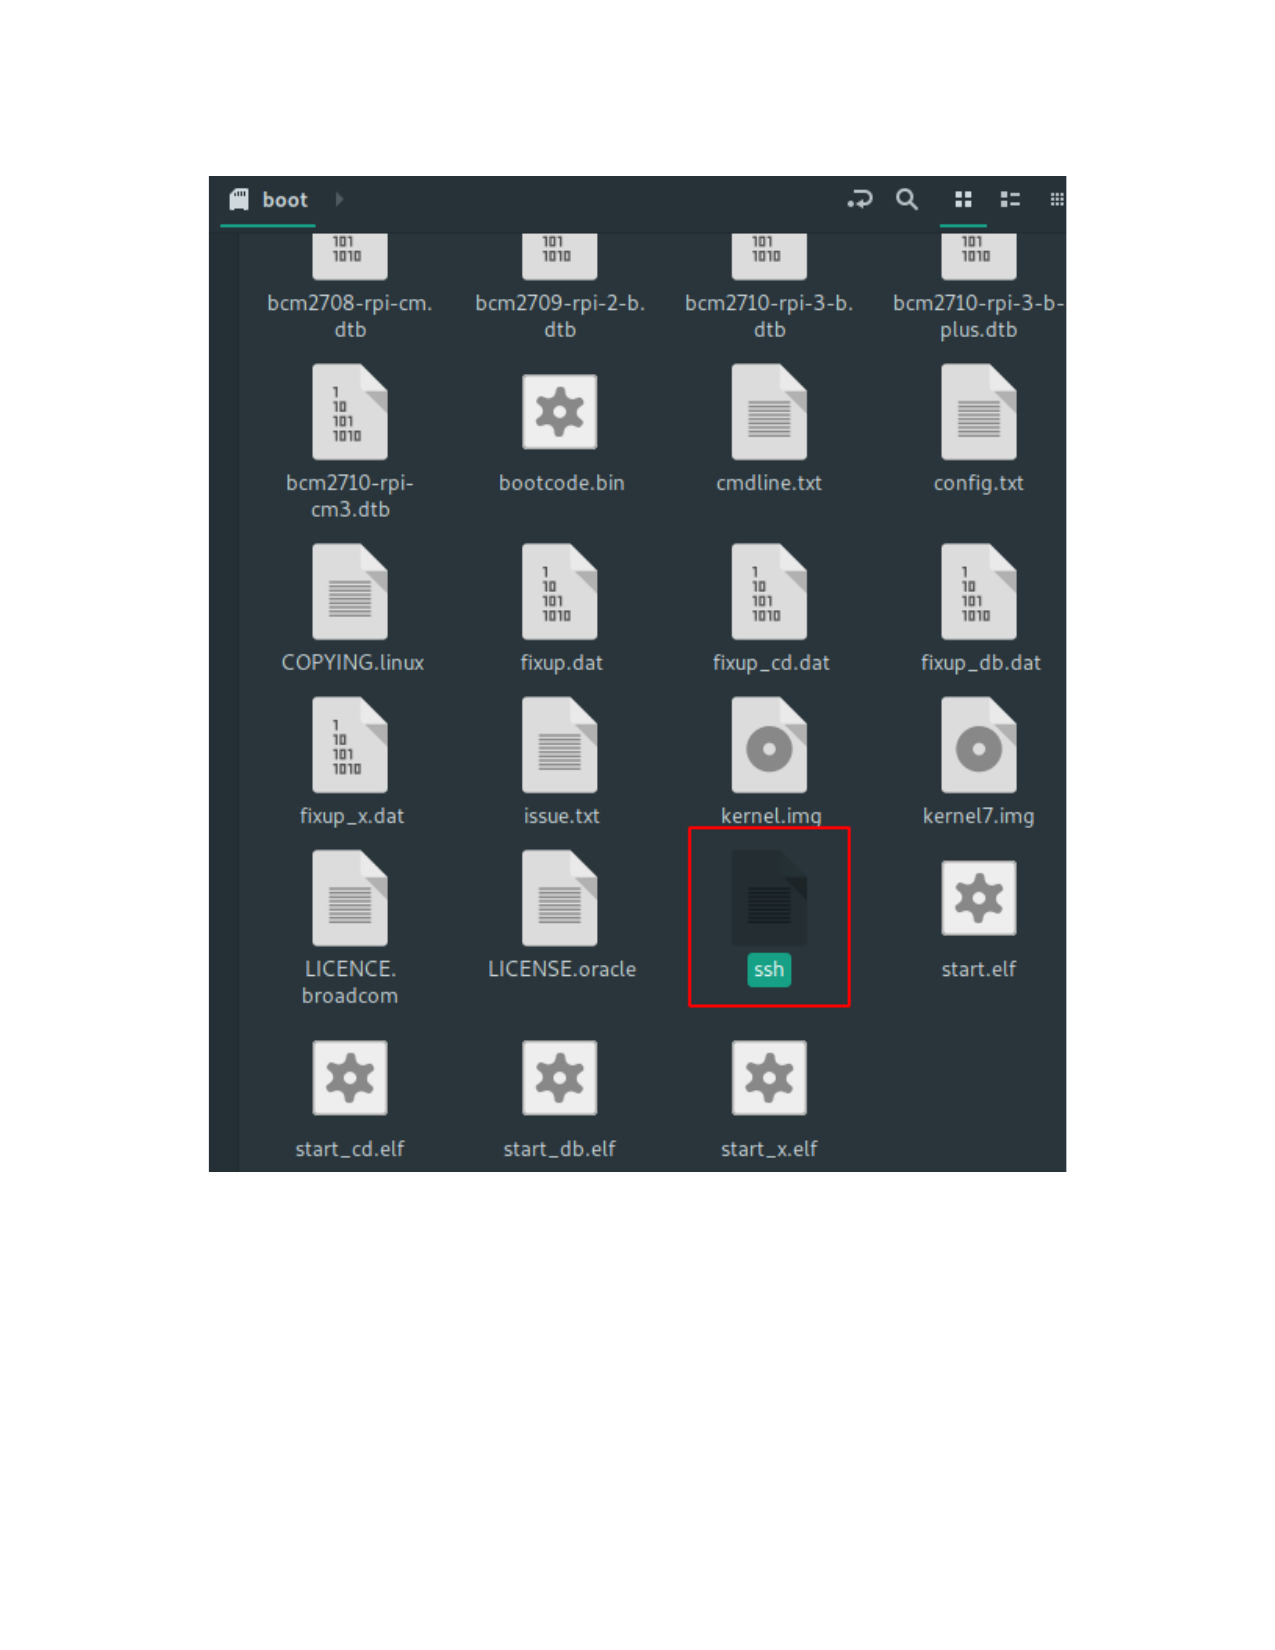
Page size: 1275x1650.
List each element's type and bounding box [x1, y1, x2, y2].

picture [208, 176, 1067, 1172]
